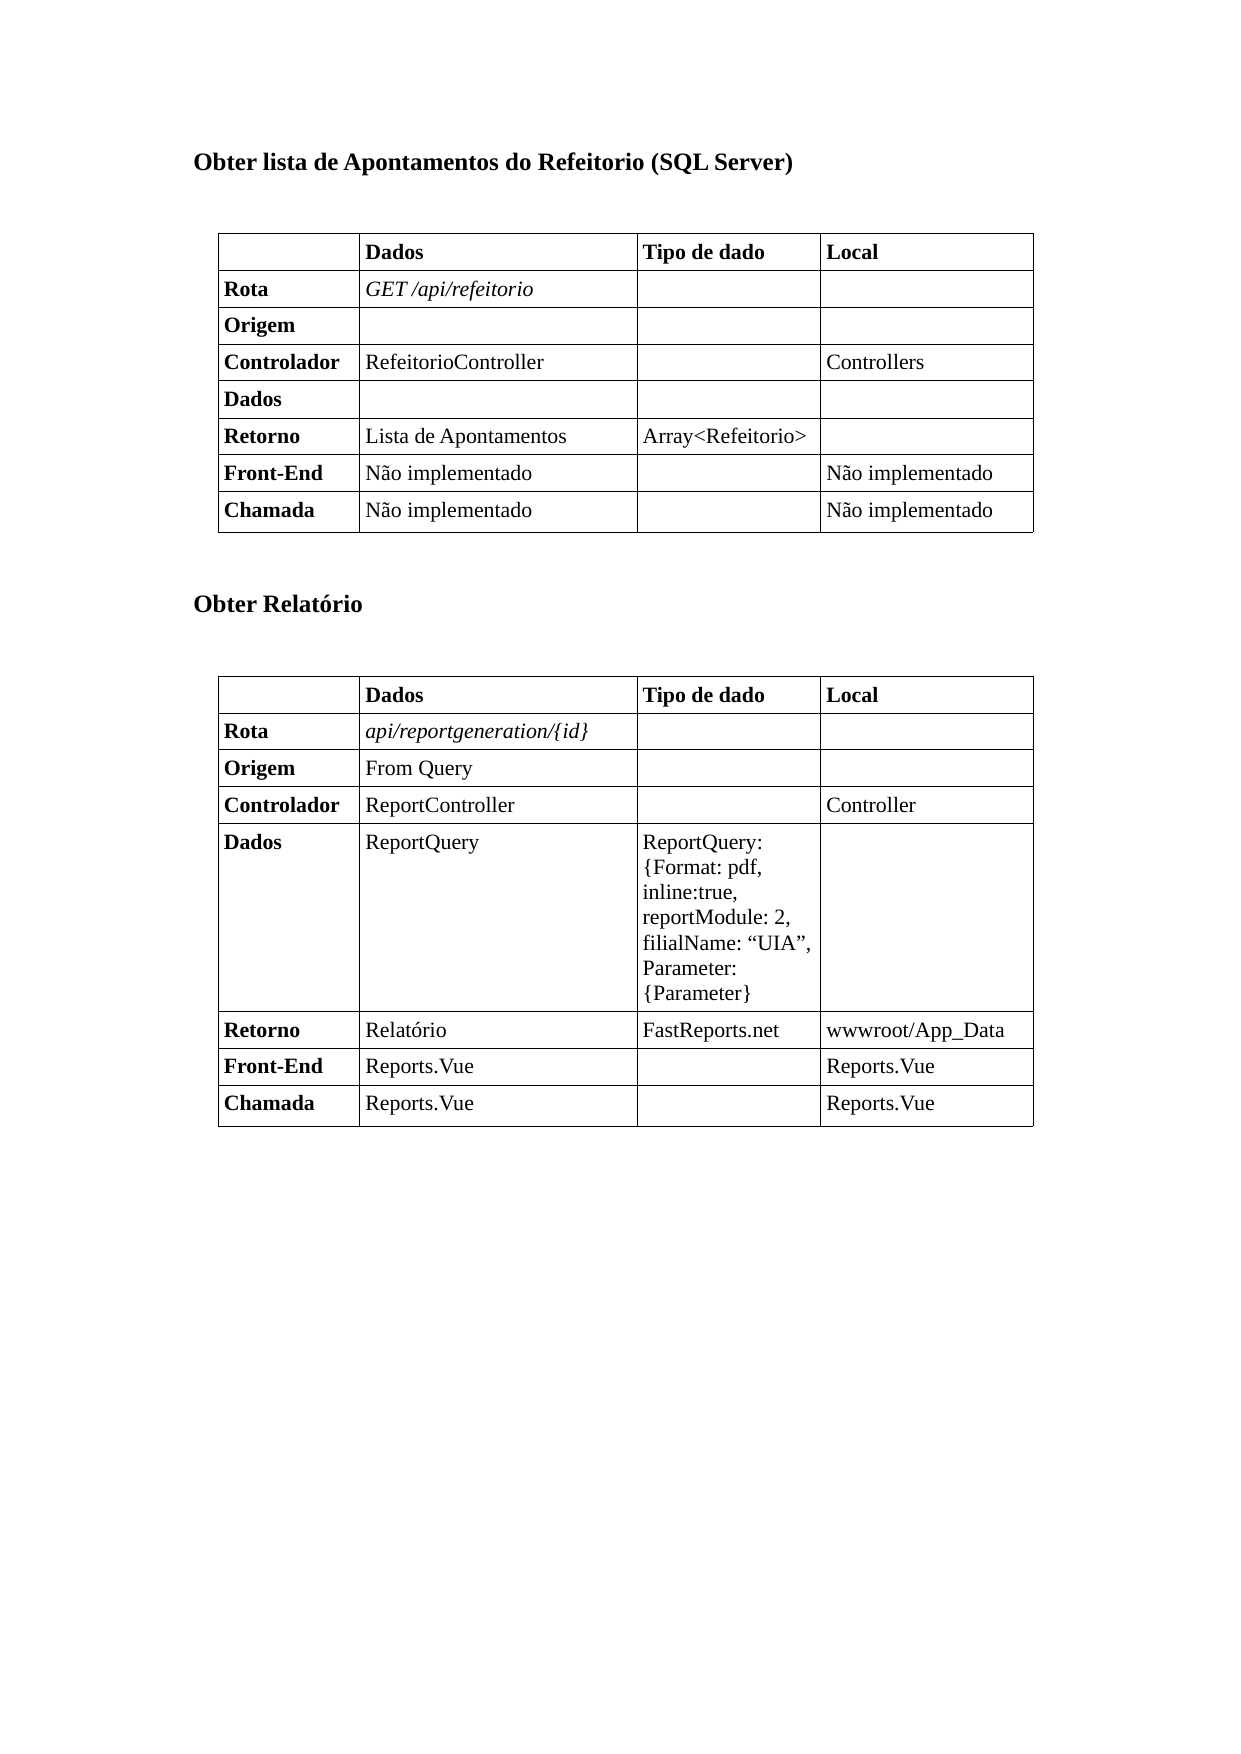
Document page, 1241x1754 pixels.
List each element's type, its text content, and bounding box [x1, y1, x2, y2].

table_cell [821, 381, 1033, 417]
table_cell [821, 714, 1033, 749]
table_cell Origem [219, 750, 359, 786]
table_cell [821, 750, 1033, 786]
table_cell From Query [360, 750, 637, 786]
table_cell ReportQuery [360, 824, 637, 1011]
table_cell [638, 492, 820, 532]
table_cell Front-End [219, 1049, 359, 1084]
table_cell api/reportgeneration/{id} [360, 714, 637, 749]
table_cell Rota [219, 714, 359, 749]
table_cell [821, 271, 1033, 307]
table_cell Retorno [219, 419, 359, 454]
table_cell [638, 455, 820, 491]
table_cell Dados [219, 381, 359, 417]
table_cell Não implementado [821, 492, 1033, 532]
table_header Dados [360, 234, 637, 270]
text Obter Relatório [118, 589, 1122, 618]
table_cell [638, 308, 820, 343]
table_cell Chamada [219, 1086, 359, 1126]
table_cell Origem [219, 308, 359, 343]
table_cell [360, 308, 637, 343]
table_cell ReportQuery: {Format: pdf, inline:true, reportModule: 2, filialName: “UIA”, Parameter: {Parameter} [638, 824, 820, 1011]
table_header [219, 234, 359, 270]
table_cell Reports.Vue [360, 1086, 637, 1126]
table_cell [638, 1086, 820, 1126]
table_header Dados [360, 677, 637, 713]
table_cell [821, 419, 1033, 454]
table_header Local [821, 234, 1033, 270]
table_cell [638, 787, 820, 823]
table_cell Relatório [360, 1012, 637, 1048]
text Obter lista de Apontamentos do Refeitorio (SQL Server) [118, 147, 1122, 176]
table_cell FastReports.net [638, 1012, 820, 1048]
table_cell Retorno [219, 1012, 359, 1048]
table_cell Controller [821, 787, 1033, 823]
table_cell [638, 345, 820, 380]
table_cell Array<Refeitorio> [638, 419, 820, 454]
table_cell Dados [219, 824, 359, 1011]
table_cell Rota [219, 271, 359, 307]
table_cell Controlador [219, 345, 359, 380]
table_cell Não implementado [360, 492, 637, 532]
table_cell Reports.Vue [821, 1049, 1033, 1084]
table_header Tipo de dado [638, 234, 820, 270]
table_cell Não implementado [821, 455, 1033, 491]
table_cell Reports.Vue [821, 1086, 1033, 1126]
table_cell [821, 824, 1033, 1011]
table_cell wwwroot/App_Data [821, 1012, 1033, 1048]
table_cell RefeitorioController [360, 345, 637, 380]
table_cell Controlador [219, 787, 359, 823]
table_cell [360, 381, 637, 417]
table_header Tipo de dado [638, 677, 820, 713]
table_cell [638, 1049, 820, 1084]
table_cell [638, 271, 820, 307]
table_cell Controllers [821, 345, 1033, 380]
table_cell [638, 381, 820, 417]
table_cell GET /api/refeitorio [360, 271, 637, 307]
table_cell Lista de Apontamentos [360, 419, 637, 454]
table_cell Chamada [219, 492, 359, 532]
table_cell Front-End [219, 455, 359, 491]
table_cell Não implementado [360, 455, 637, 491]
table_cell [638, 714, 820, 749]
table_cell ReportController [360, 787, 637, 823]
table_cell [638, 750, 820, 786]
table_cell [821, 308, 1033, 343]
table_header [219, 677, 359, 713]
table_header Local [821, 677, 1033, 713]
table_cell Reports.Vue [360, 1049, 637, 1084]
